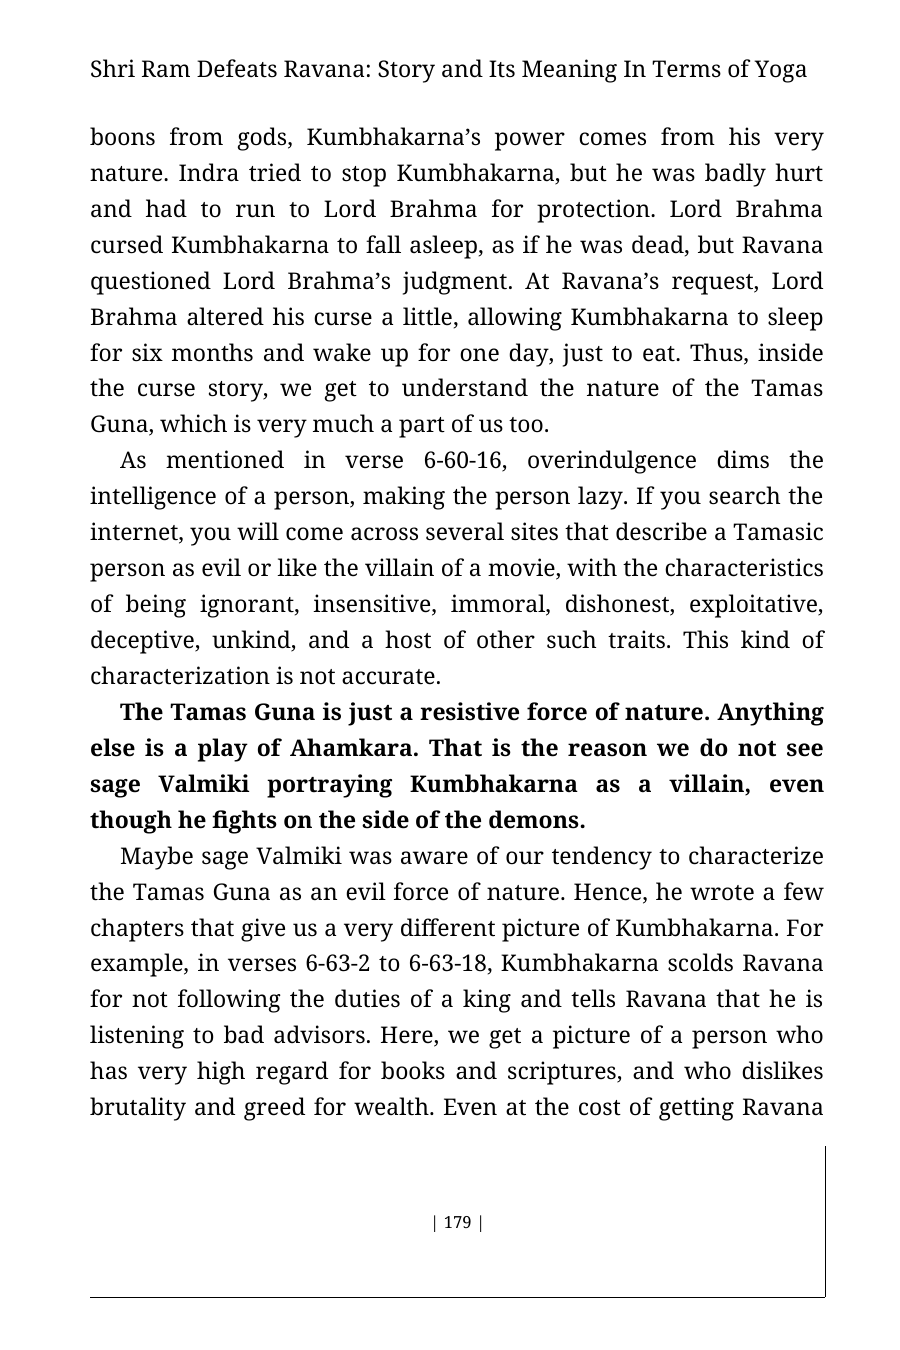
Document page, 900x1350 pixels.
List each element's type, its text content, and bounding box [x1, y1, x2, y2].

text The Tamas Guna is just a resistive force of nature. Anything else is a play of Ahamkara. That is the reason we do not see sage Valmiki portraying Kumbhakarna as a villain, even though he fights on the side of the demons. [90, 696, 825, 835]
text As mentioned in verse 6-60-16, overindulgence dims the intelligence of a person, making the person lazy. If you search the internet, you will come across several sites that describe a Tamasic person as evil or like the villain of a movie, with the characteristics of being ignorant, insensitive, immoral, dishonest, exploitative, deceptive, unkind, and a host of other such traits. This kind of characterization is not accurate. [90, 444, 825, 691]
text boons from gods, Kumbhakarna’s power comes from his very nature. Indra tried to stop Kumbhakarna, but he was badly hurt and had to run to Lord Brahma for protection. Lord Brahma cursed Kumbhakarna to fall asleep, as if he was dead, but Ravana questioned Lord Brahma’s judgment. At Ravana’s request, Lord Brahma altered his curse a little, allowing Kumbhakarna to sleep for six months and wake up for one day, just to eat. Thus, inside the curse story, we get to understand the nature of the Tamas Guna, which is very much a part of us too. [90, 121, 825, 439]
text Maybe sage Valmiki was aware of our tendency to characterize the Tamas Guna as an evil force of nature. Hence, he wrote a few chapters that give us a very different picture of Kumbhakarna. For example, in verses 6-63-2 to 6-63-18, Kumbhakarna scolds Ravana for not following the duties of a king and tells Ravana that he is listening to bad advisors. Here, we get a picture of a person who has very high regard for books and scriptures, and who dislikes brutality and greed for wealth. Even at the cost of getting Ravana [90, 839, 825, 1122]
